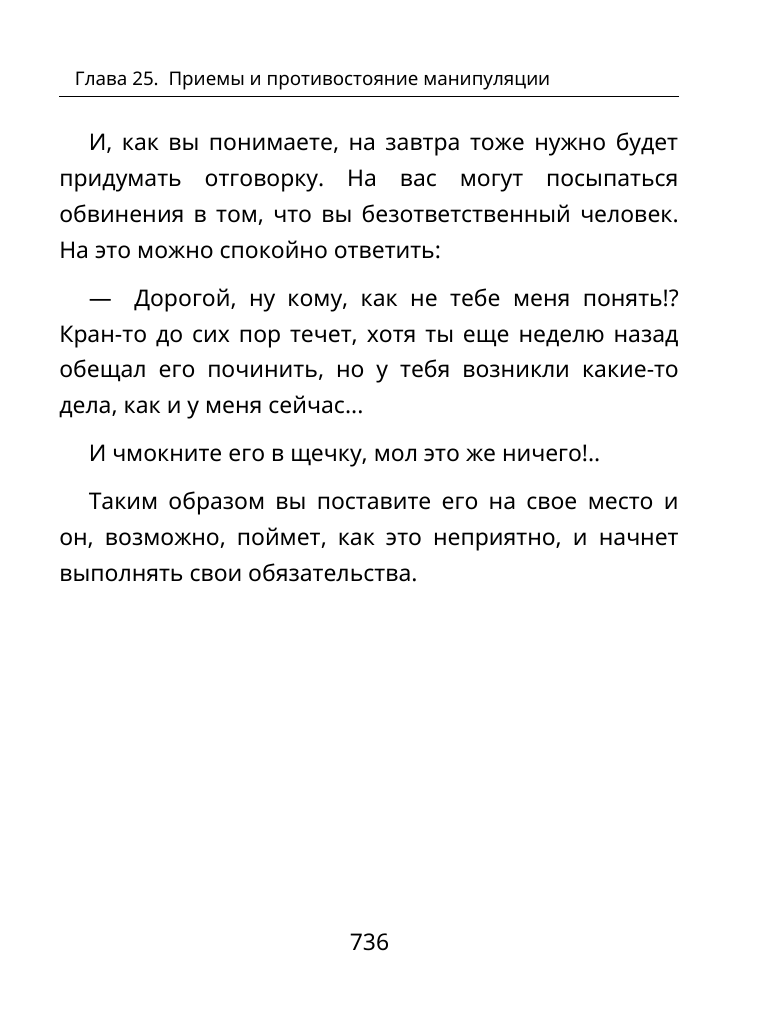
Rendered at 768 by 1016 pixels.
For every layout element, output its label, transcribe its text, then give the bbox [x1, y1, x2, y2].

text Таким образом вы поставите его на свое место и он, возможно, поймет, как это неприятно, и начнет выполнять свои обязательства. [59, 485, 679, 588]
text И, как вы понимаете, на завтра тоже нужно будет придумать отговорку. На вас могут посыпаться обвинения в том, что вы безответственный человек. На это можно спокойно ответить: [59, 126, 679, 265]
list Дорогой, ну кому, как не тебе меня понять!? Кран-то до сих пор течет, хотя ты еще неделю назад обещал его починить, но у тебя возникли какие-то дела, как и у меня сейчас... [59, 282, 679, 421]
text И чмокните его в щечку, мол это же ничего!.. [59, 437, 679, 468]
